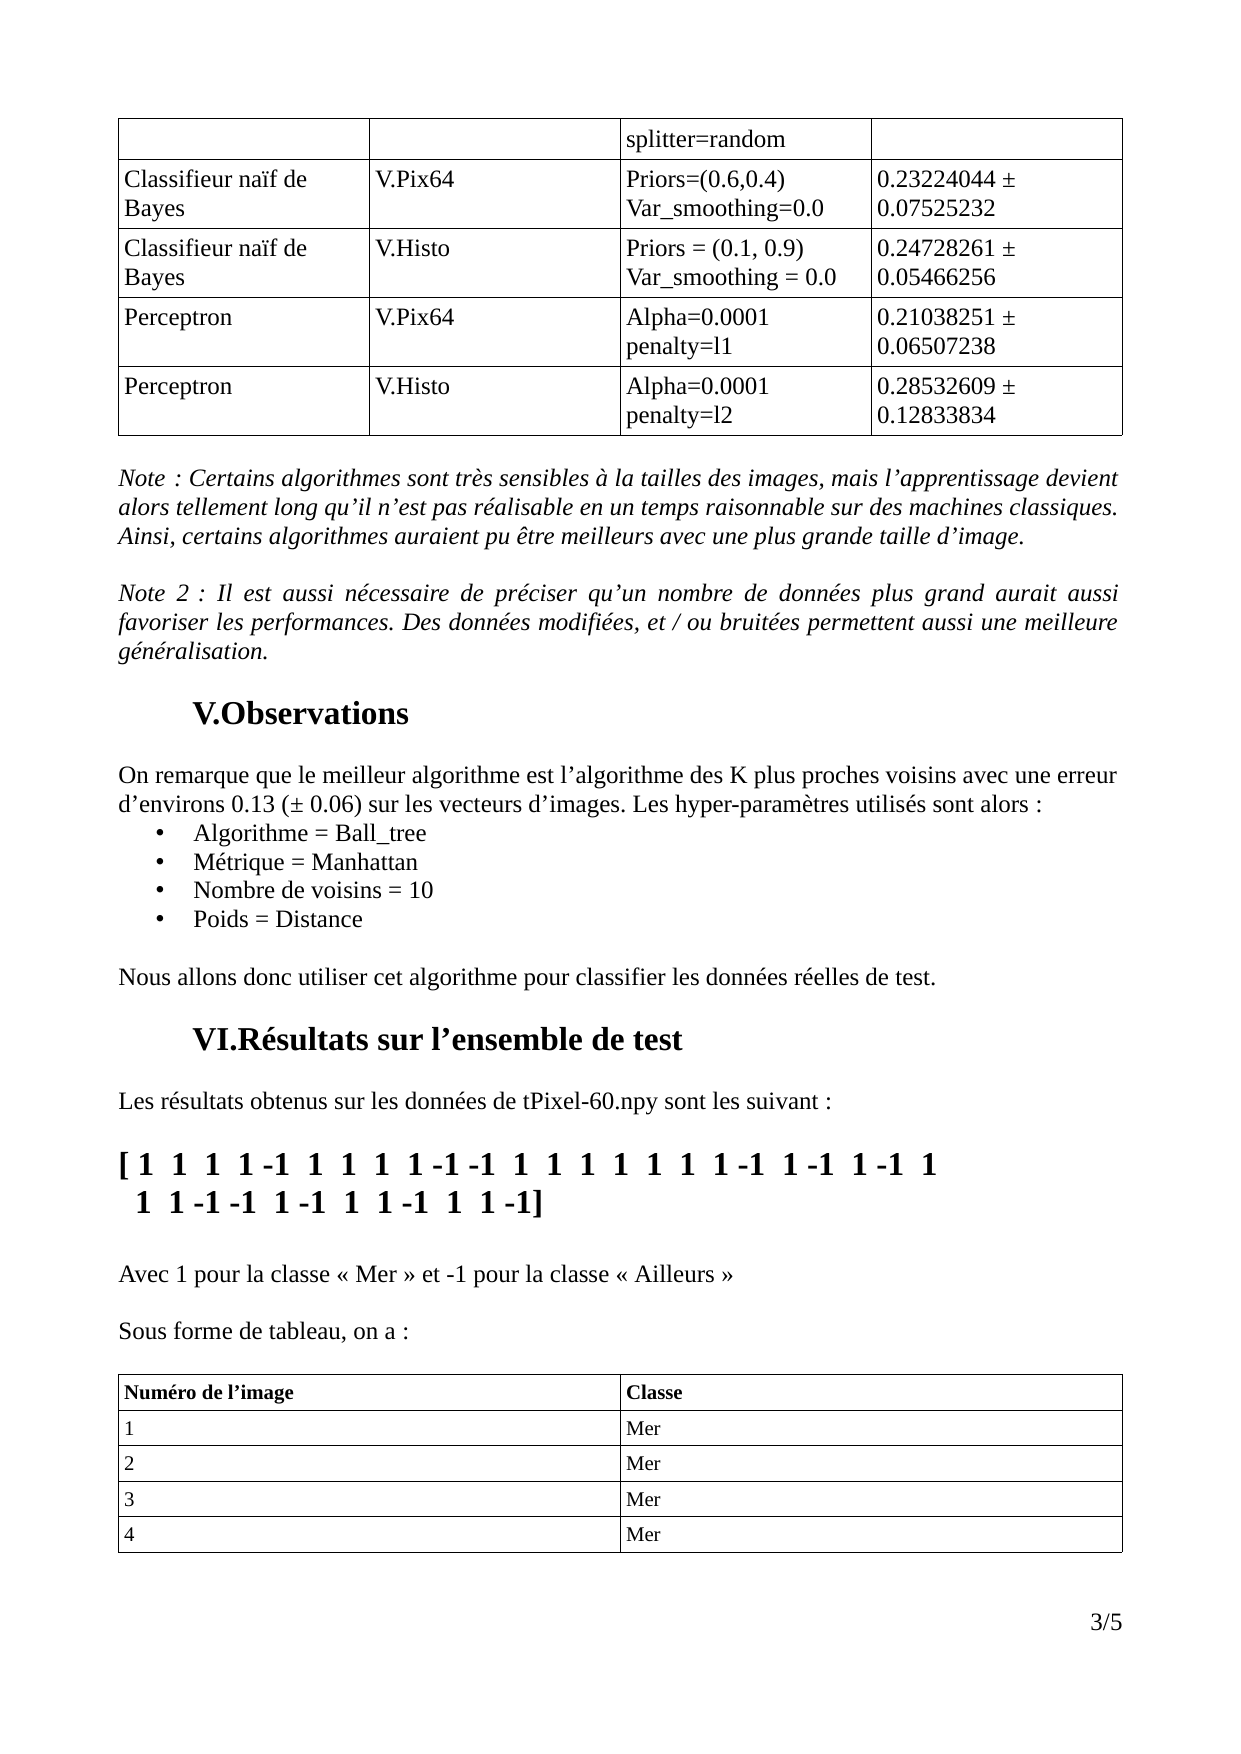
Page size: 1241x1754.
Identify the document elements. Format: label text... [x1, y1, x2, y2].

list Nombre de voisins = 10 [156, 876, 1122, 904]
text 1 1 -1 -1 1 -1 1 1 -1 1 1 -1] [118, 1182, 1122, 1221]
table_cell Alpha=0.0001 penalty=l1 [621, 298, 871, 366]
table_cell 0.23224044 ± 0.07525232 [872, 160, 1122, 227]
table_cell 0.24728261 ± 0.05466256 [872, 229, 1122, 297]
table_cell V.Pix64 [370, 298, 620, 366]
list Métrique = Manhattan [156, 847, 1122, 876]
table_cell Classifieur naïf de Bayes [119, 229, 369, 297]
table_cell Priors = (0.1, 0.9) Var_smoothing = 0.0 [621, 229, 871, 297]
text On remarque que le meilleur algorithme est l’algorithme des K plus proches voisins avec une erreur d’environs 0.13 (± 0.06) sur les vecteurs d’images. Les hyper-paramètres utilisés sont alors : [118, 761, 1122, 818]
table_cell V.Pix64 [370, 160, 620, 227]
list Poids = Distance [156, 904, 1122, 933]
table_cell Priors=(0.6,0.4) Var_smoothing=0.0 [621, 160, 871, 227]
table_cell Mer [621, 1482, 1122, 1516]
table_cell 0.28532609 ± 0.12833834 [872, 367, 1122, 435]
table_cell [872, 119, 1122, 158]
table_header Numéro de l’image [119, 1375, 620, 1409]
table_cell Perceptron [119, 367, 369, 435]
text Nous allons donc utiliser cet algorithme pour classifier les données réelles de test. [118, 962, 1122, 991]
table_cell Alpha=0.0001 penalty=l2 [621, 367, 871, 435]
table_header Classe [621, 1375, 1122, 1409]
table_cell 1 [119, 1411, 620, 1445]
text V.Observations [118, 693, 1122, 732]
table_cell 4 [119, 1517, 620, 1552]
table_cell splitter=random [621, 119, 871, 158]
table_cell 2 [119, 1446, 620, 1481]
text Sous forme de tableau, on a : [118, 1316, 1122, 1345]
text Les résultats obtenus sur les données de tPixel-60.npy sont les suivant : [118, 1086, 1122, 1115]
text Note : Certains algorithmes sont très sensibles à la tailles des images, mais l’apprentissage devient alors tellement long qu’il n’est pas réalisable en un temps raisonnable sur des machines classiques. Ainsi, certains algorithmes auraient pu être meilleurs avec une plus grande taille d’image. [118, 463, 1122, 550]
table_cell V.Histo [370, 367, 620, 435]
table_cell Perceptron [119, 298, 369, 366]
table_cell Mer [621, 1446, 1122, 1481]
table_cell [119, 119, 369, 158]
table_cell 3 [119, 1482, 620, 1516]
text [ 1 1 1 1 -1 1 1 1 1 -1 -1 1 1 1 1 1 1 1 -1 1 -1 1 -1 1 [118, 1144, 1122, 1182]
list Algorithme = Ball_tree [156, 818, 1122, 847]
text VI.Résultats sur l’ensemble de test [118, 1019, 1122, 1058]
table_cell Mer [621, 1517, 1122, 1552]
table_cell [370, 119, 620, 158]
table_cell 0.21038251 ± 0.06507238 [872, 298, 1122, 366]
text Note 2 : Il est aussi nécessaire de préciser qu’un nombre de données plus grand aurait aussi favoriser les performances. Des données modifiées, et / ou bruitées permettent aussi une meilleure généralisation. [118, 578, 1122, 665]
table_cell V.Histo [370, 229, 620, 297]
text Avec 1 pour la classe « Mer » et -1 pour la classe « Ailleurs » [118, 1259, 1122, 1288]
table_cell Mer [621, 1411, 1122, 1445]
table_cell Classifieur naïf de Bayes [119, 160, 369, 227]
